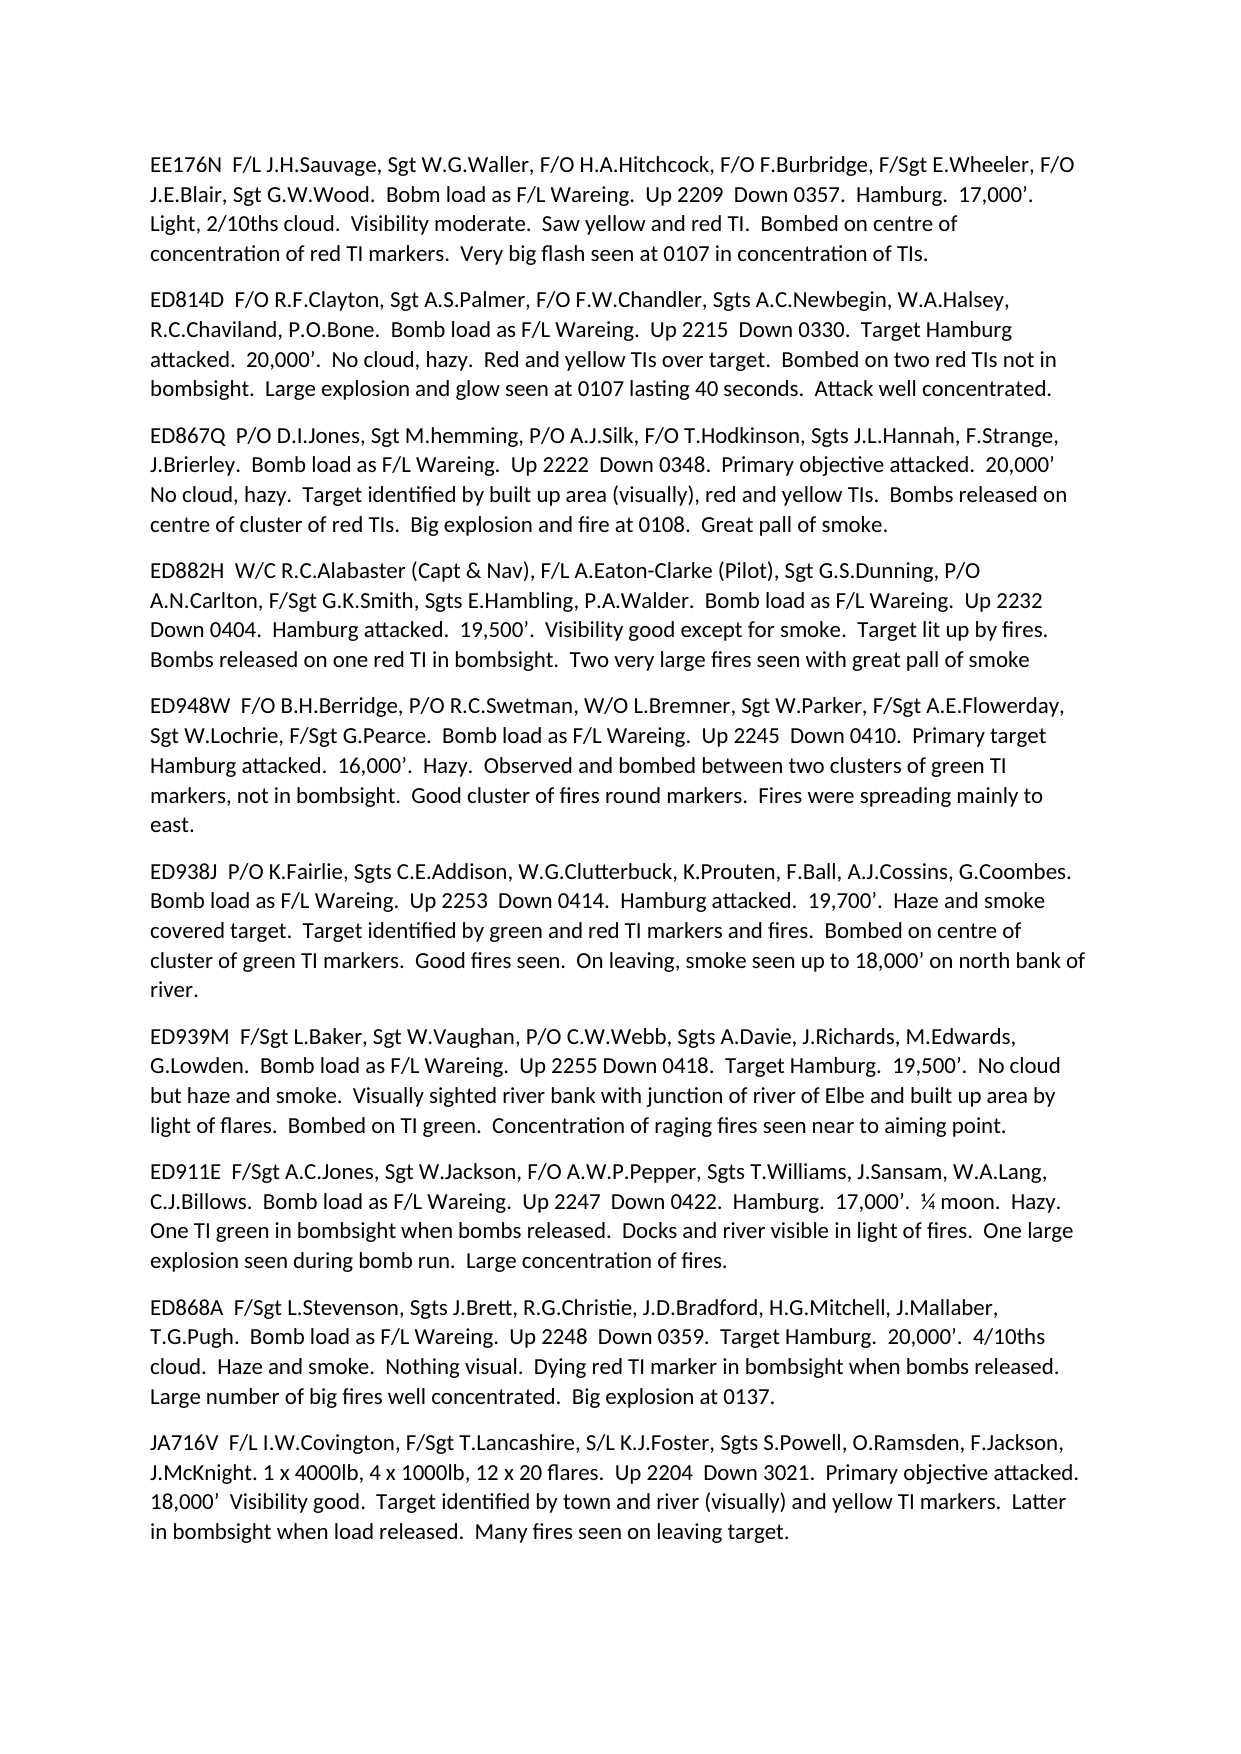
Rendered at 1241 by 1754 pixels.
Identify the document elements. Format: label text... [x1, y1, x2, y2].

text ED814D F/O R.F.Clayton, Sgt A.S.Palmer, F/O F.W.Chandler, Sgts A.C.Newbegin, W.A.Halsey, R.C.Chaviland, P.O.Bone. Bomb load as F/L Wareing. Up 2215 Down 0330. Target Hamburg attacked. 20,000’. No cloud, hazy. Red and yellow TIs over target. Bombed on two red TIs not in bombsight. Large explosion and glow seen at 0107 lasting 40 seconds. Attack well concentrated. [150, 285, 1090, 402]
text ED868A F/Sgt L.Stevenson, Sgts J.Brett, R.G.Christie, J.D.Bradford, H.G.Mitchell, J.Mallaber, T.G.Pugh. Bomb load as F/L Wareing. Up 2248 Down 0359. Target Hamburg. 20,000’. 4/10ths cloud. Haze and smoke. Nothing visual. Dying red TI marker in bombsight when bombs released. Large number of big fires well concentrated. Big explosion at 0137. [150, 1293, 1090, 1410]
text ED948W F/O B.H.Berridge, P/O R.C.Swetman, W/O L.Bremner, Sgt W.Parker, F/Sgt A.E.Flowerday, Sgt W.Lochrie, F/Sgt G.Pearce. Bomb load as F/L Wareing. Up 2245 Down 0410. Primary target Hamburg attacked. 16,000’. Hazy. Observed and bombed between two clusters of green TI markers, not in bombsight. Good cluster of fires round markers. Fires were spreading mainly to east. [150, 692, 1090, 838]
text ED911E F/Sgt A.C.Jones, Sgt W.Jackson, F/O A.W.P.Pepper, Sgts T.Williams, J.Sansam, W.A.Lang, C.J.Billows. Bomb load as F/L Wareing. Up 2247 Down 0422. Hamburg. 17,000’. ¼ moon. Hazy. One TI green in bombsight when bombs released. Docks and river visible in light of fires. One large explosion seen during bomb run. Large concentration of fires. [150, 1157, 1090, 1274]
text ED867Q P/O D.I.Jones, Sgt M.hemming, P/O A.J.Silk, F/O T.Hodkinson, Sgts J.L.Hannah, F.Strange, J.Brierley. Bomb load as F/L Wareing. Up 2222 Down 0348. Primary objective attacked. 20,000’ No cloud, hazy. Target identified by built up area (visually), red and yellow TIs. Bombs released on centre of cluster of red TIs. Big explosion and fire at 0108. Great pall of smoke. [150, 421, 1090, 538]
text JA716V F/L I.W.Covington, F/Sgt T.Lancashire, S/L K.J.Foster, Sgts S.Powell, O.Ramsden, F.Jackson, J.McKnight. 1 x 4000lb, 4 x 1000lb, 12 x 20 flares. Up 2204 Down 3021. Primary objective attacked. 18,000’ Visibility good. Target identified by town and river (visually) and yellow TI markers. Latter in bombsight when load released. Many fires seen on leaving target. [150, 1428, 1090, 1545]
text ED938J P/O K.Fairlie, Sgts C.E.Addison, W.G.Clutterbuck, K.Prouten, F.Ball, A.J.Cossins, G.Coombes. Bomb load as F/L Wareing. Up 2253 Down 0414. Hamburg attacked. 19,700’. Haze and smoke covered target. Target identified by green and red TI markers and fires. Bombed on centre of cluster of green TI markers. Good fires seen. On leaving, smoke seen up to 18,000’ on north bank of river. [150, 857, 1090, 1003]
text EE176N F/L J.H.Sauvage, Sgt W.G.Waller, F/O H.A.Hitchcock, F/O F.Burbridge, F/Sgt E.Wheeler, F/O J.E.Blair, Sgt G.W.Wood. Bobm load as F/L Wareing. Up 2209 Down 0357. Hamburg. 17,000’. Light, 2/10ths cloud. Visibility moderate. Saw yellow and red TI. Bombed on centre of concentration of red TI markers. Very big flash seen at 0107 in concentration of TIs. [150, 150, 1090, 267]
text ED882H W/C R.C.Alabaster (Capt & Nav), F/L A.Eaton-Clarke (Pilot), Sgt G.S.Dunning, P/O A.N.Carlton, F/Sgt G.K.Smith, Sgts E.Hambling, P.A.Walder. Bomb load as F/L Wareing. Up 2232 Down 0404. Hamburg attacked. 19,500’. Visibility good except for smoke. Target lit up by fires. Bombs released on one red TI in bombsight. Two very large fires seen with great pall of smoke [150, 556, 1090, 673]
text ED939M F/Sgt L.Baker, Sgt W.Vaughan, P/O C.W.Webb, Sgts A.Davie, J.Richards, M.Edwards, G.Lowden. Bomb load as F/L Wareing. Up 2255 Down 0418. Target Hamburg. 19,500’. No cloud but haze and smoke. Visually sighted river bank with junction of river of Elbe and built up area by light of flares. Bombed on TI green. Concentration of raging fires seen near to aiming point. [150, 1022, 1090, 1139]
